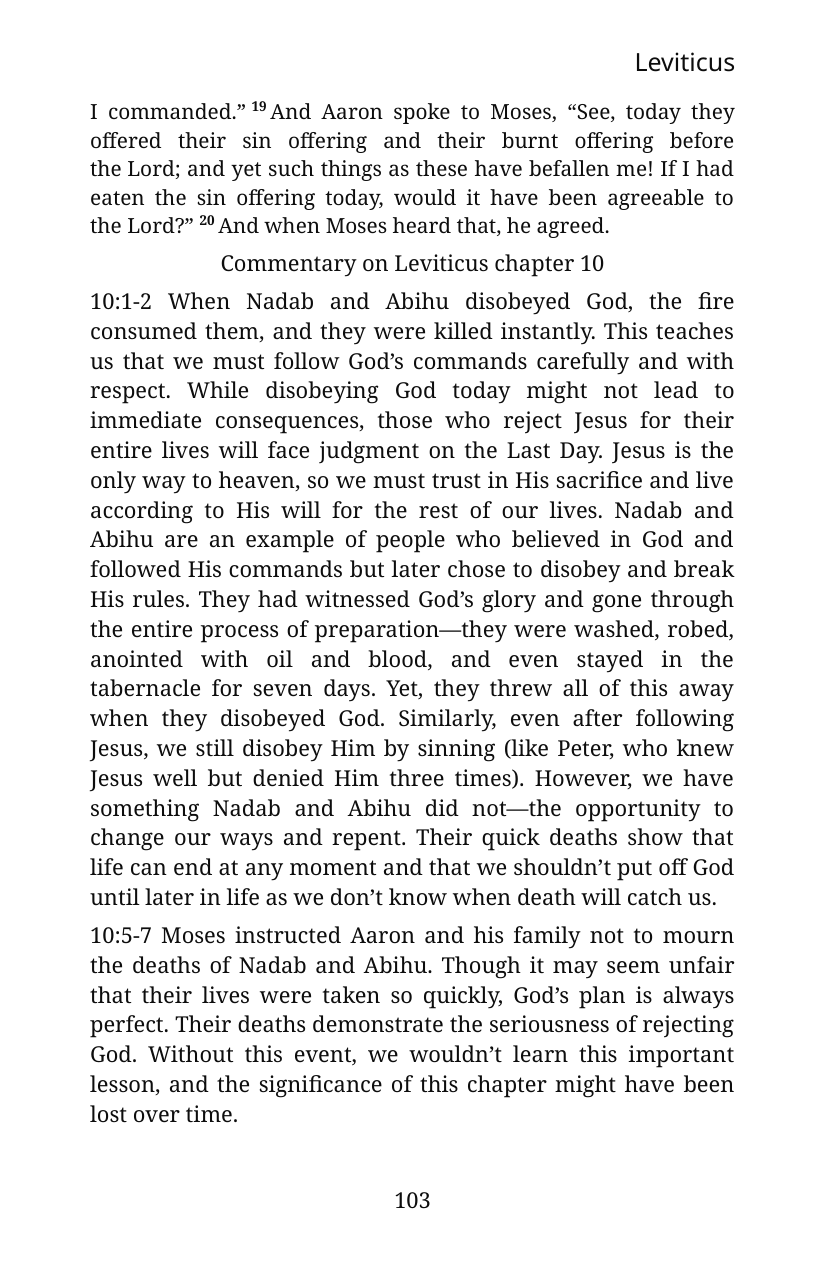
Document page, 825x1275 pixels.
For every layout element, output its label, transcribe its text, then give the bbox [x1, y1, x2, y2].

text Commentary on Leviticus chapter 10 [90, 248, 735, 278]
text 10:1-2 When Nadab and Abihu disobeyed God, the fire consumed them, and they were killed instantly. This teaches us that we must follow God’s commands carefully and with respect. While disobeying God today might not lead to immediate consequences, those who reject Jesus for their entire lives will face judgment on the Last Day. Jesus is the only way to heaven, so we must trust in His sacrifice and live according to His will for the rest of our lives. Nadab and Abihu are an example of people who believed in God and followed His commands but later chose to disobey and break His rules. They had witnessed God’s glory and gone through the entire process of preparation—they were washed, robed, anointed with oil and blood, and even stayed in the tabernacle for seven days. Yet, they threw all of this away when they disobeyed God. Similarly, even after following Jesus, we still disobey Him by sinning (like Peter, who knew Jesus well but denied Him three times). However, we have something Nadab and Abihu did not—the opportunity to change our ways and repent. Their quick deaths show that life can end at any moment and that we shouldn’t put off God until later in life as we don’t know when death will catch us. [90, 286, 735, 912]
text 10:5-7 Moses instructed Aaron and his family not to mourn the deaths of Nadab and Abihu. Though it may seem unfair that their lives were taken so quickly, God’s plan is always perfect. Their deaths demonstrate the seriousness of rejecting God. Without this event, we wouldn’t learn this important lesson, and the significance of this chapter might have been lost over time. [90, 920, 735, 1129]
text I commanded.” 19 And Aaron spoke to Moses, “See, today they offered their sin offering and their burnt offering before the Lord; and yet such things as these have befallen me! If I had eaten the sin offering today, would it have been agreeable to the Lord?” 20 And when Moses heard that, he agreed. [90, 97, 735, 240]
